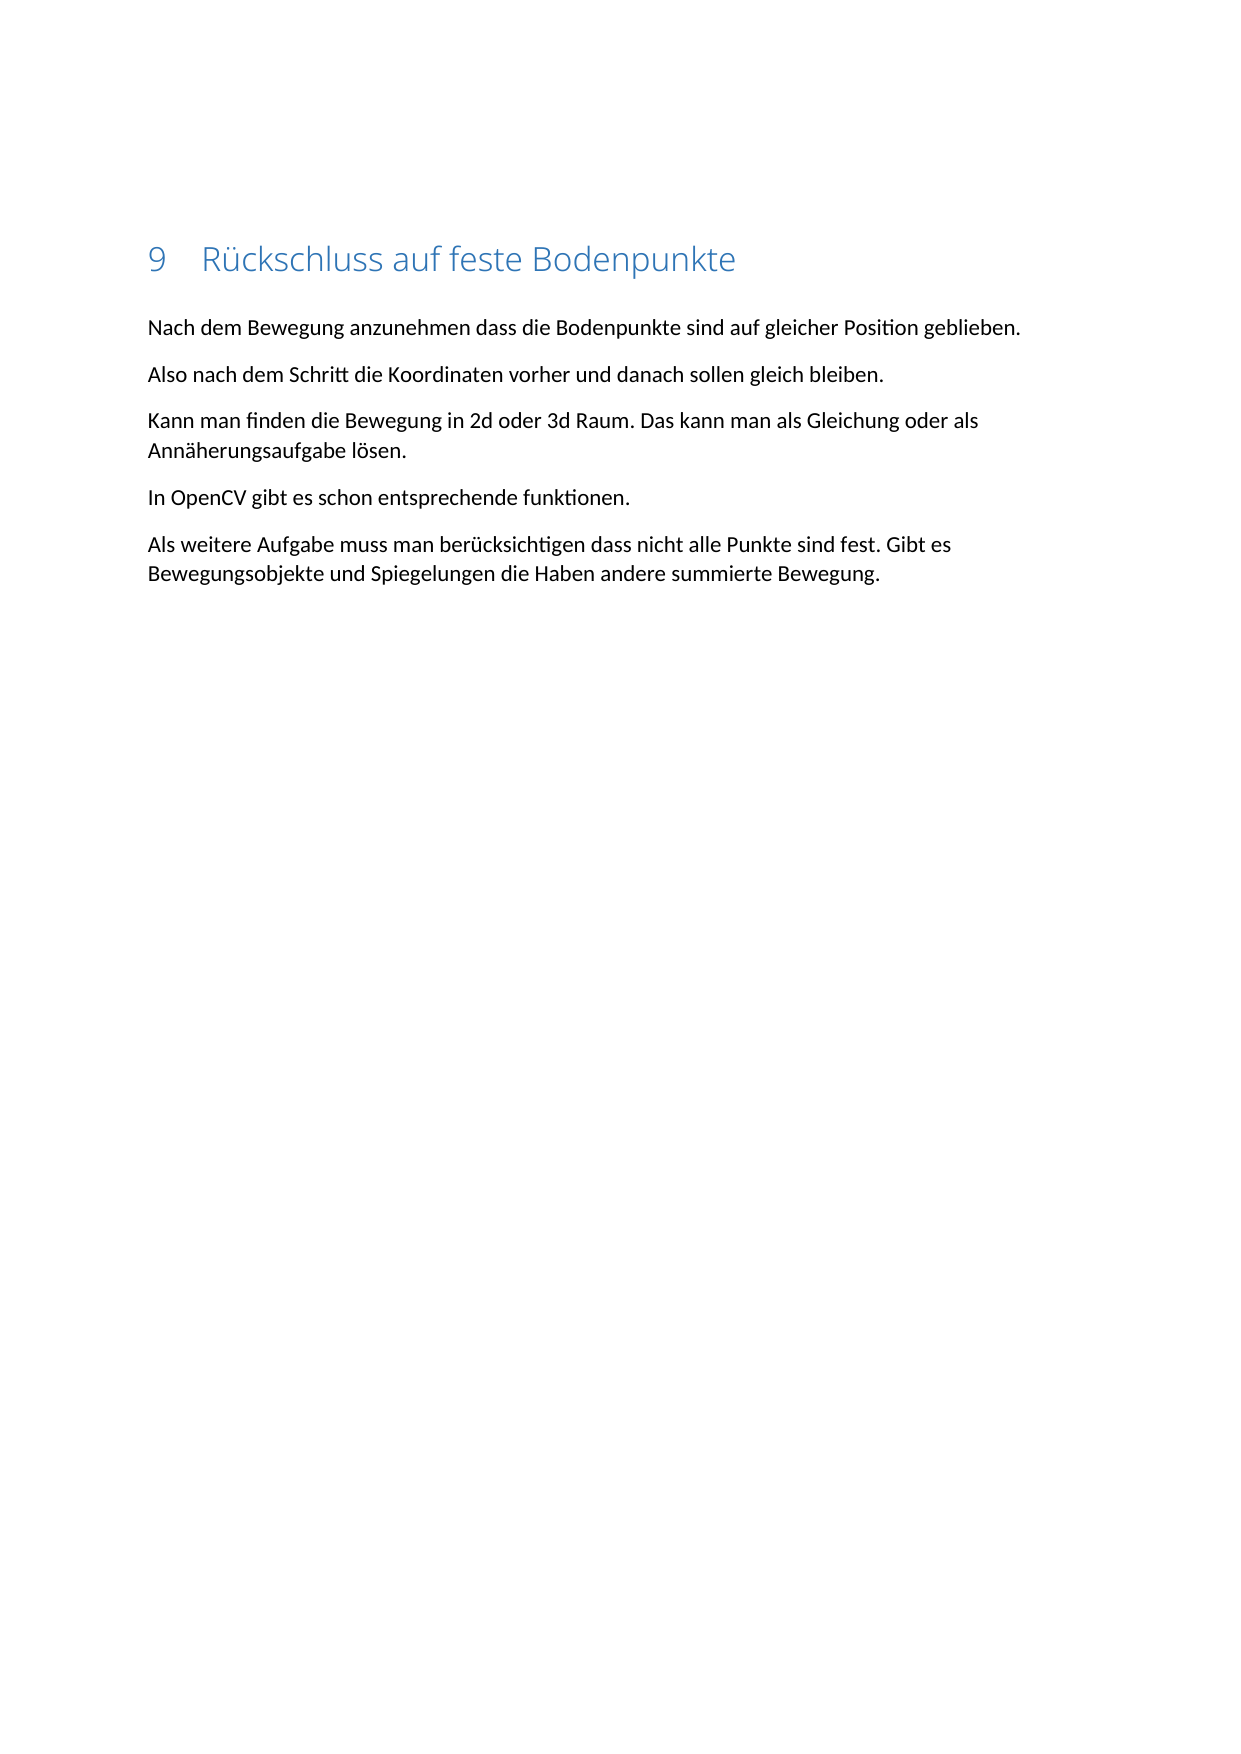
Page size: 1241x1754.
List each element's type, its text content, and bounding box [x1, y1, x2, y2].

text In OpenCV gibt es schon entsprechende funktionen. [148, 483, 1093, 511]
text Kann man finden die Bewegung in 2d oder 3d Raum. Das kann man als Gleichung oder als Annäherungsaufgabe lösen. [148, 407, 1093, 464]
text Also nach dem Schritt die Koordinaten vorher und danach sollen gleich bleiben. [148, 360, 1093, 388]
text Als weitere Aufgabe muss man berücksichtigen dass nicht alle Punkte sind fest. Gibt es Bewegungsobjekte und Spiegelungen die Haben andere summierte Bewegung. [148, 530, 1093, 588]
text Nach dem Bewegung anzunehmen dass die Bodenpunkte sind auf gleicher Position geblieben. [148, 313, 1093, 342]
subtitle Rückschluss auf feste Bodenpunkte [148, 236, 1093, 281]
